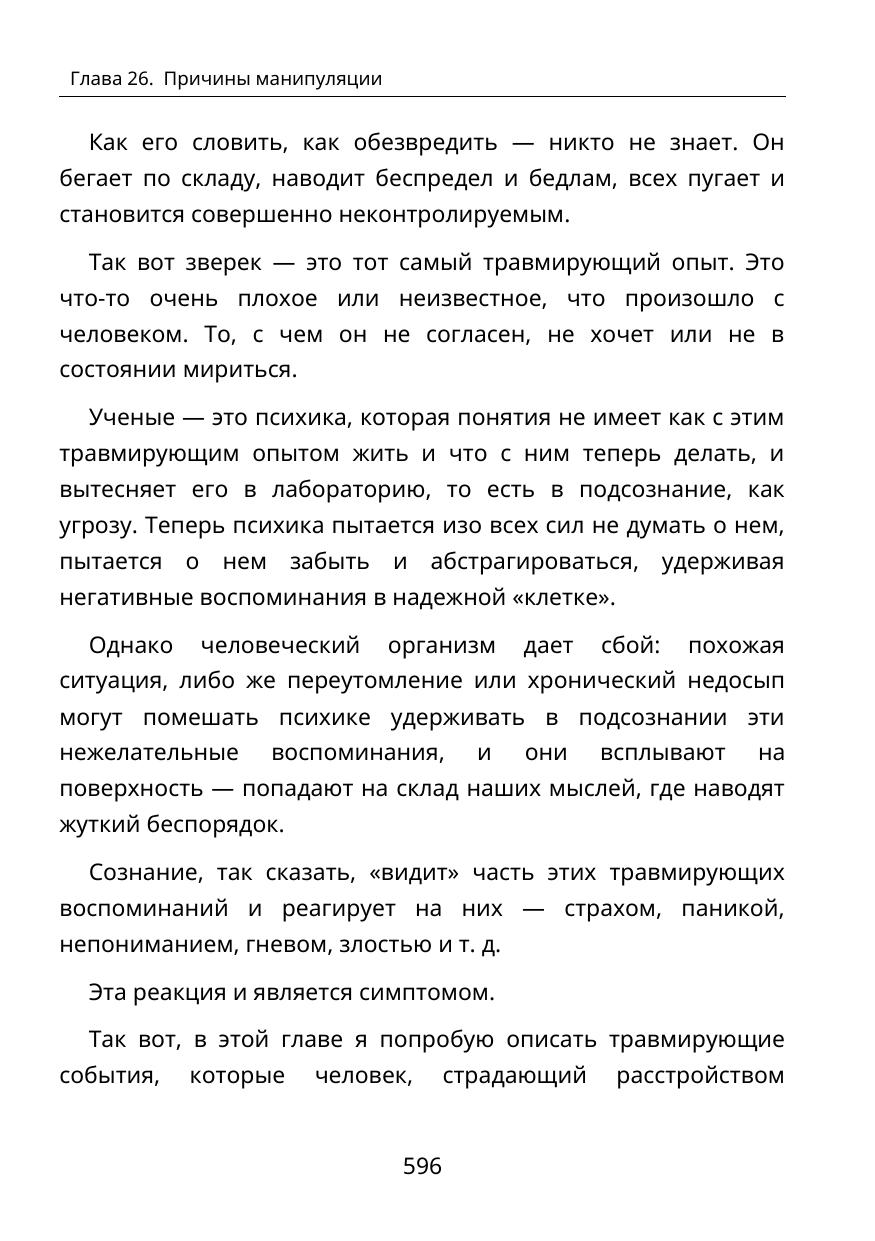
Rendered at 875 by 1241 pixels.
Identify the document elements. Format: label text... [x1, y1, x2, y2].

text Сознание, так сказать, «видит» часть этих травмирующих воспоминаний и реагирует на них — страхом, паникой, непониманием, гневом, злостью и т. д. [59, 856, 786, 959]
text Так вот, в этой главе я попробую описать травмирующие события, которые человек, страдающий расстройством [59, 1023, 786, 1090]
text Эта реакция и является симптомом. [59, 976, 786, 1007]
text Однако человеческий организм дает сбой: похожая ситуация, либо же переутомление или хронический недосып могут помешать психике удерживать в подсознании эти нежелательные воспоминания, и они всплывают на поверхность — попадают на склад наших мыслей, где наводят жуткий беспорядок. [59, 628, 786, 839]
text Ученые — это психика, которая понятия не имеет как с этим травмирующим опытом жить и что с ним теперь делать, и вытесняет его в лабораторию, то есть в подсознание, как угрозу. Теперь психика пытается изо всех сил не думать о нем, пытается о нем забыть и абстрагироваться, удерживая негативные воспоминания в надежной «клетке». [59, 401, 786, 612]
text Так вот зверек — это тот самый травмирующий опыт. Это что-то очень плохое или неизвестное, что произошло с человеком. То, с чем он не согласен, не хочет или не в состоянии мириться. [59, 246, 786, 385]
text Как его словить, как обезвредить — никто не знает. Он бегает по складу, наводит беспредел и бедлам, всех пугает и становится совершенно неконтролируемым. [59, 126, 786, 229]
